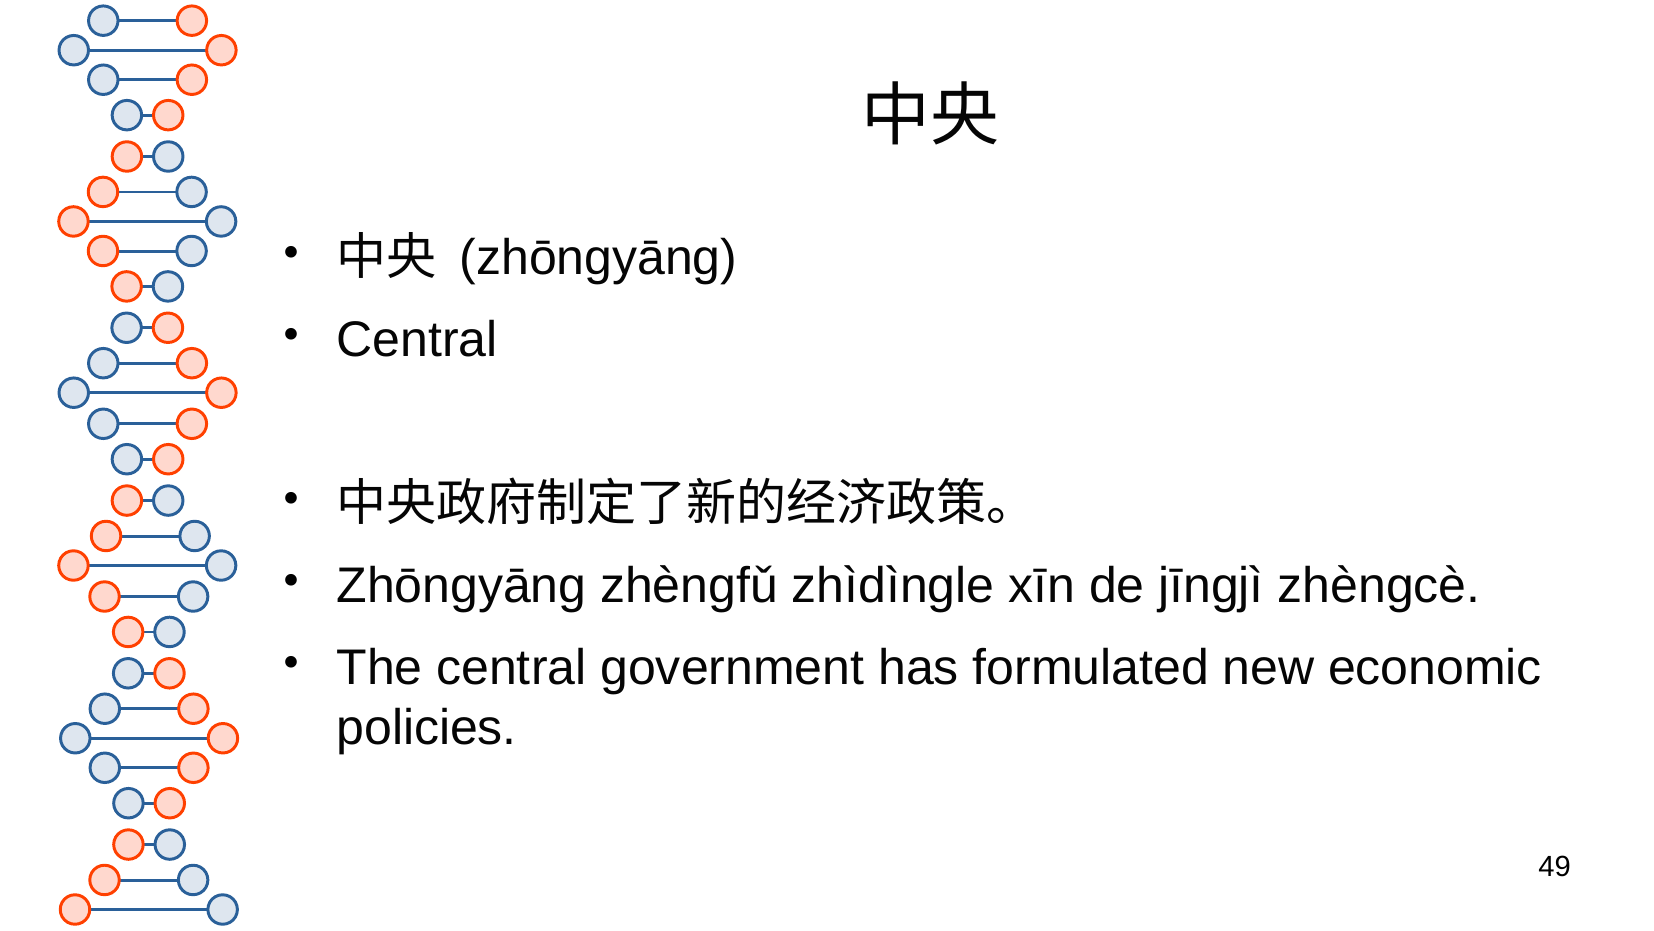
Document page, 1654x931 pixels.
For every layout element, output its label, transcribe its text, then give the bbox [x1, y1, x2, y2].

list 中央 (zhōngyāng) Central 中央政府制定了新的经济政策。 Zhōngyāng zhèngfǔ zhìdìngle xīn de jīngjì zhèngcè. The central government has formulated new economic policies. [265, 224, 1595, 764]
title 中央 [265, 35, 1595, 189]
